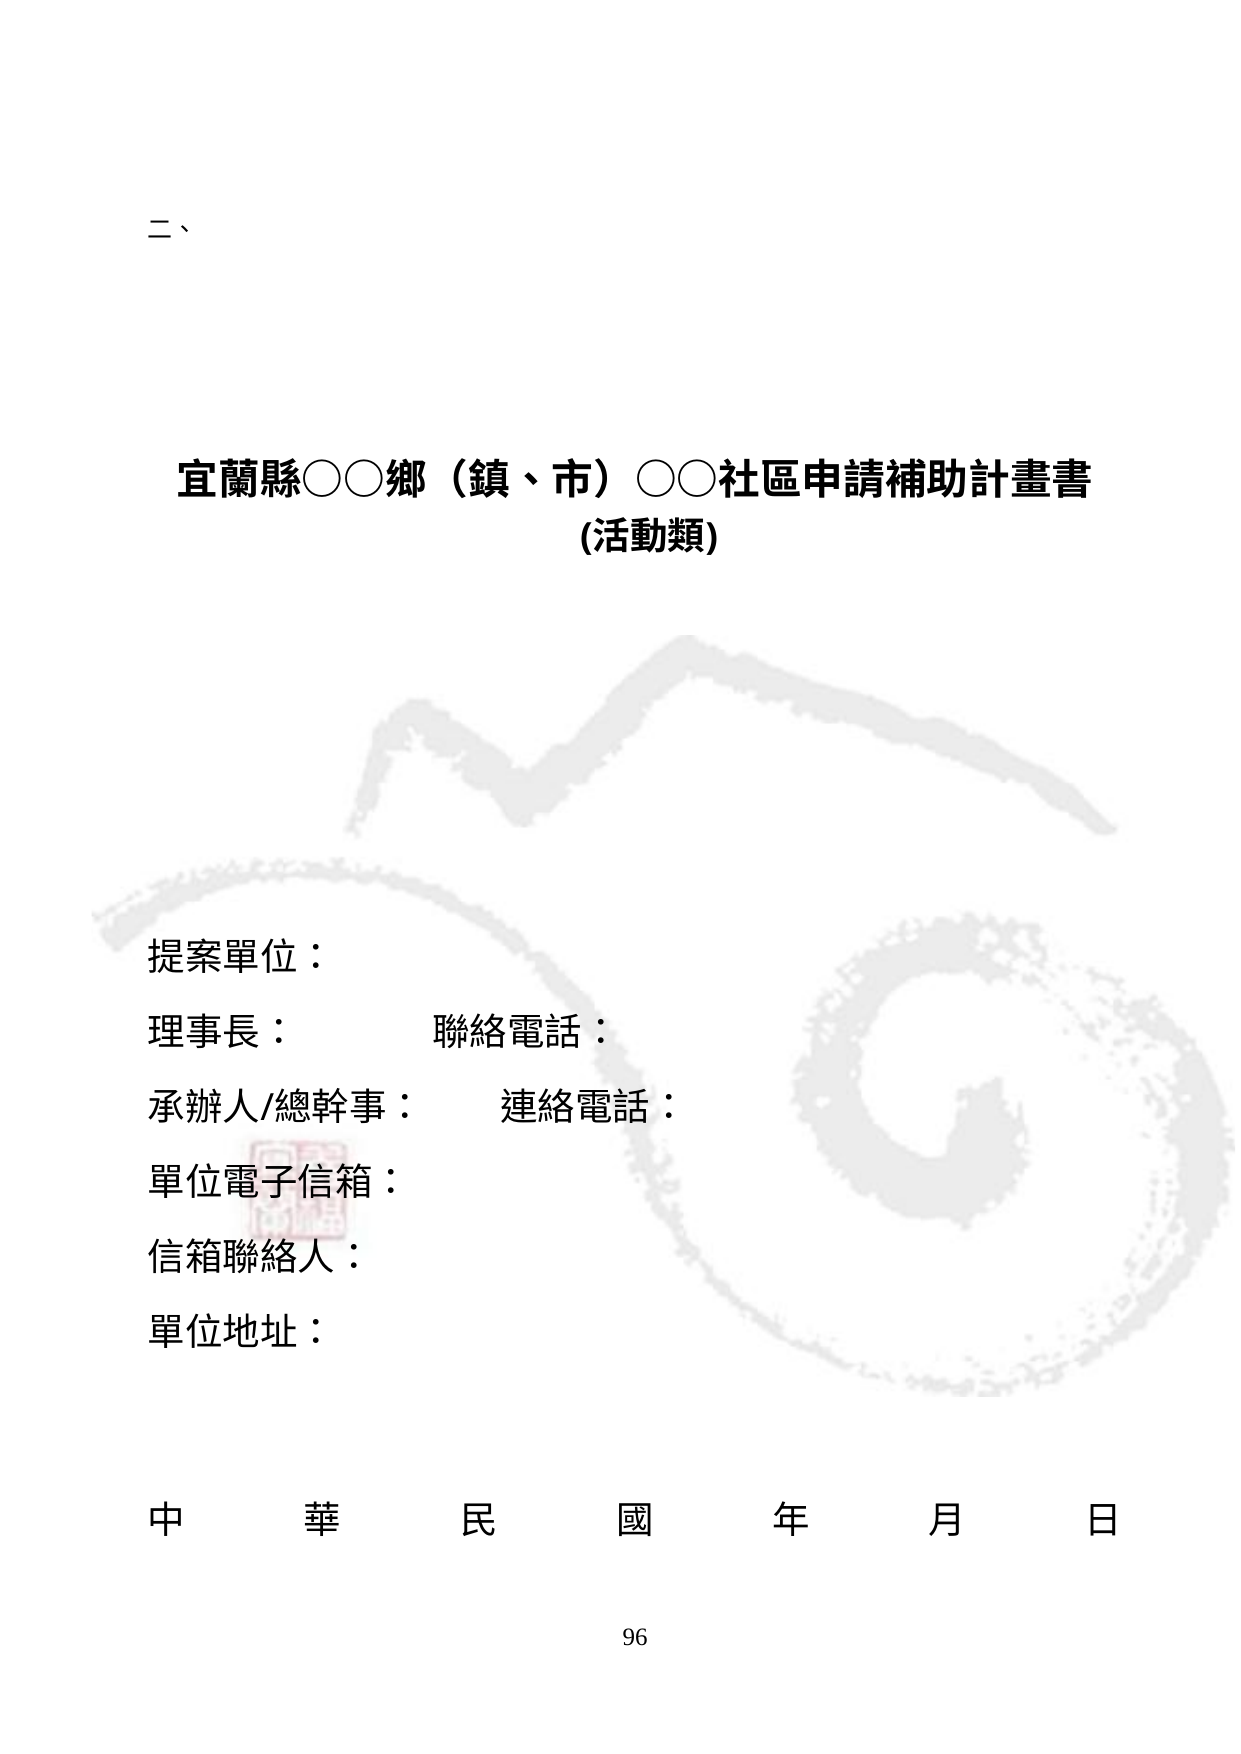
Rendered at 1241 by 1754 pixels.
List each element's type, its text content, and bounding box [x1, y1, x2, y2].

text (活動類) [176, 506, 1122, 560]
text 宜蘭縣○○鄉（鎮、市）○○社區申請補助計畫書 [148, 446, 1122, 506]
text 中華民國年月日 [148, 1479, 1122, 1554]
subtitle 計畫書樣稿【活動類、修繕工程類、添購設備（施）類、研習類】 [148, 183, 1122, 333]
picture [91, 635, 1235, 1397]
